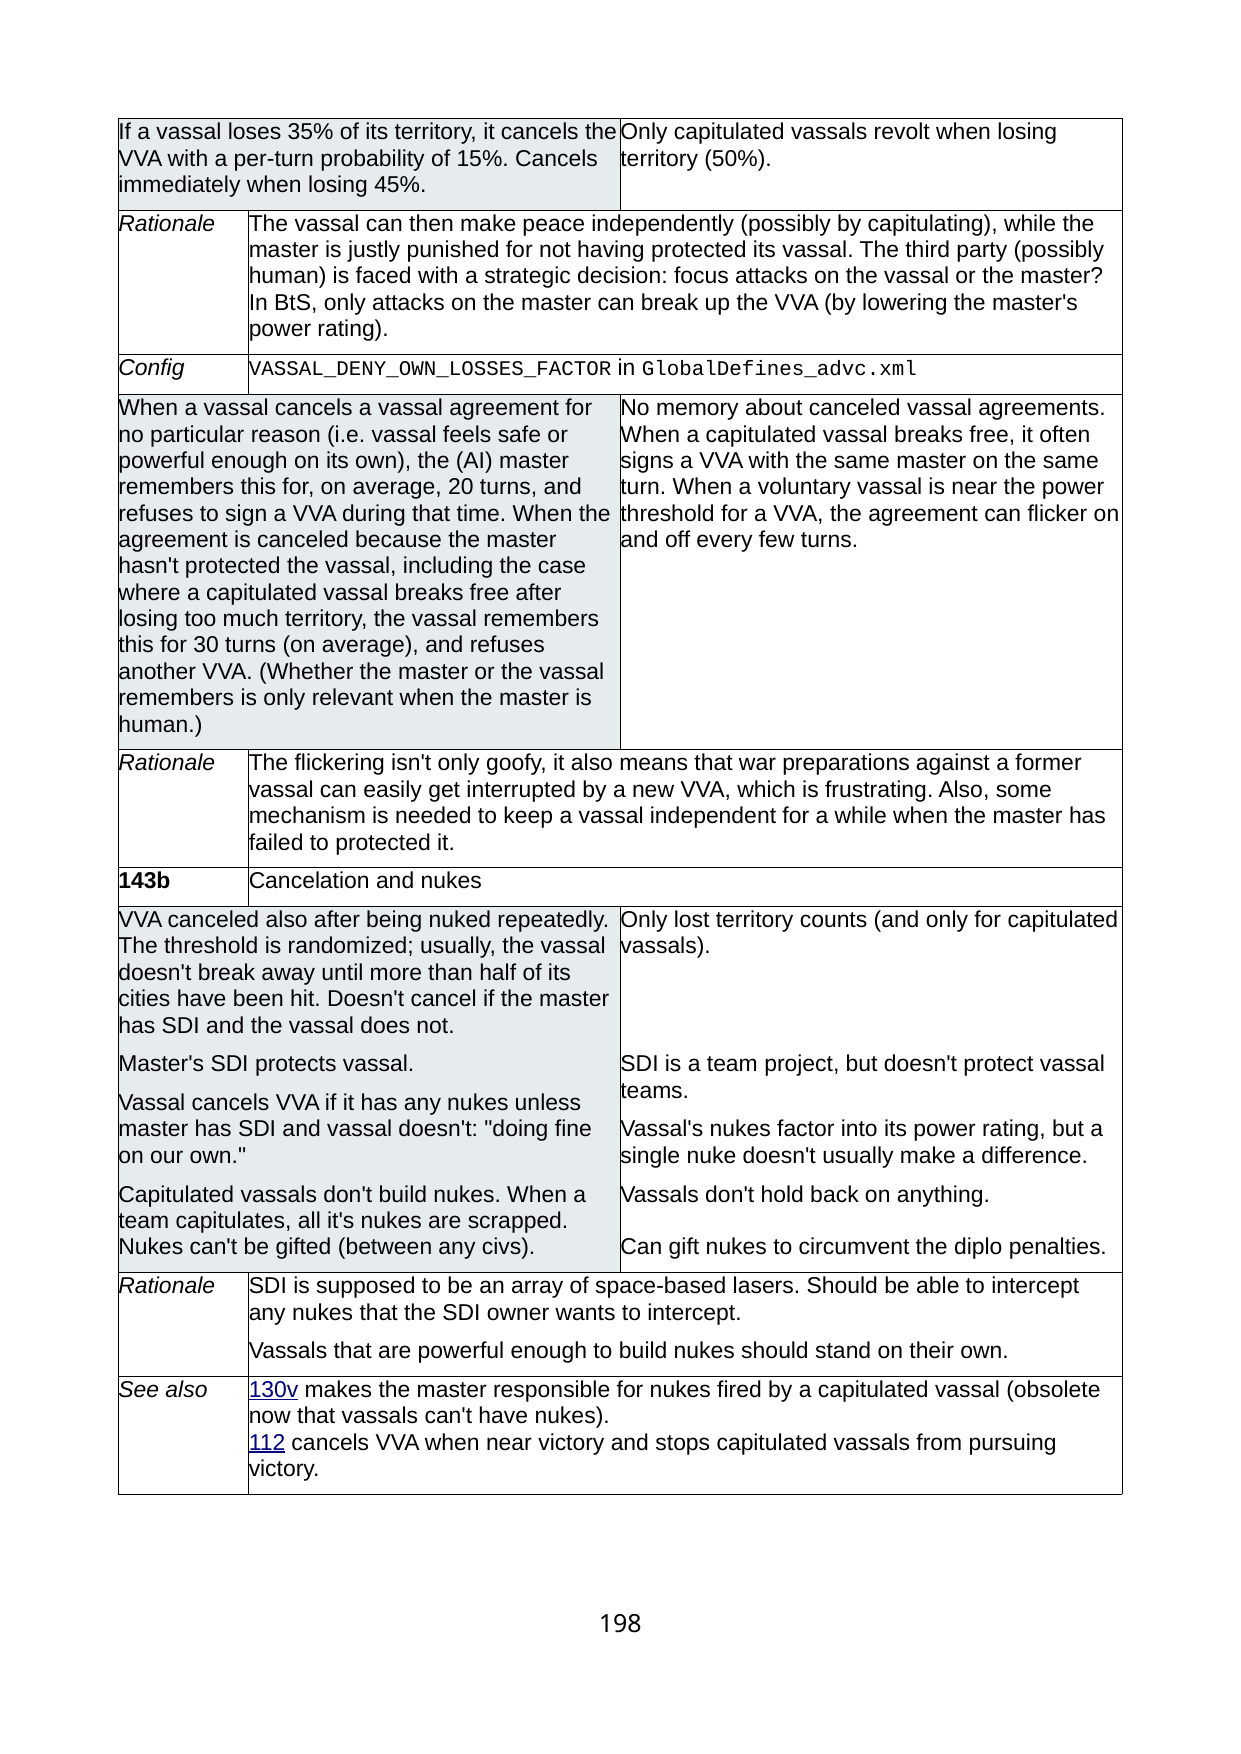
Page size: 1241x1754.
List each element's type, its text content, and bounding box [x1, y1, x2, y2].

table_cell SDI is supposed to be an array of space-based lasers. Should be able to intercept any nukes that the SDI owner wants to intercept. Vassals that are powerful enough to build nukes should stand on their own. [249, 1273, 1122, 1376]
table_cell If a vassal loses 35% of its territory, it cancels the VVA with a per-turn probability of 15%. Cancels immediately when losing 45%. [119, 119, 620, 210]
table_cell The vassal can then make peace independently (possibly by capitulating), while the master is justly punished for not having protected its vassal. The third party (possibly human) is faced with a strategic decision: focus attacks on the vassal or the master? In BtS, only attacks on the master can break up the VVA (by lowering the master's power rating). [249, 211, 1122, 354]
table_cell Config [119, 355, 248, 394]
table_cell Only capitulated vassals revolt when losing territory (50%). [621, 119, 1122, 210]
table_cell Only lost territory counts (and only for capitulated vassals). SDI is a team project, but doesn't protect vassal teams. Vassal's nukes factor into its power rating, but a single nuke doesn't usually make a difference. Vassals don't hold back on anything. Can gift nukes to circumvent the diplo penalties. [621, 907, 1122, 1272]
table_cell See also [119, 1377, 248, 1494]
table_cell VVA canceled also after being nuked repeatedly. The threshold is randomized; usually, the vassal doesn't break away until more than half of its cities have been hit. Doesn't cancel if the master has SDI and the vassal does not. Master's SDI protects vassal. Vassal cancels VVA if it has any nukes unless master has SDI and vassal doesn't: "doing fine on our own." Capitulated vassals don't build nukes. When a team capitulates, all it's nukes are scrapped. Nukes can't be gifted (between any civs). [119, 907, 620, 1272]
table_cell When a vassal cancels a vassal agreement for no particular reason (i.e. vassal feels safe or powerful enough on its own), the (AI) master remembers this for, on average, 20 turns, and refuses to sign a VVA during that time. When the agreement is canceled because the master hasn't protected the vassal, including the case where a capitulated vassal breaks free after losing too much territory, the vassal remembers this for 30 turns (on average), and refuses another VVA. (Whether the master or the vassal remembers is only relevant when the master is human.) [119, 395, 620, 749]
table_cell Rationale [119, 1273, 248, 1376]
table_cell VASSAL_DENY_OWN_LOSSES_FACTOR in GlobalDefines_advc.xml [249, 355, 1122, 394]
table_cell Cancelation and nukes [249, 868, 1122, 906]
table_cell 143b [119, 868, 248, 906]
table_cell The flickering isn't only goofy, it also means that war preparations against a former vassal can easily get interrupted by a new VVA, which is frustrating. Also, some mechanism is needed to keep a vassal independent for a while when the master has failed to protected it. [249, 750, 1122, 867]
table_cell Rationale [119, 211, 248, 354]
table_cell No memory about canceled vassal agreements. When a capitulated vassal breaks free, it often signs a VVA with the same master on the same turn. When a voluntary vassal is near the power threshold for a VVA, the agreement can flicker on and off every few turns. [621, 395, 1122, 749]
table_cell Rationale [119, 750, 248, 867]
table_cell 130v makes the master responsible for nukes fired by a capitulated vassal (obsolete now that vassals can't have nukes). 112 cancels VVA when near victory and stops capitulated vassals from pursuing victory. [249, 1377, 1122, 1494]
